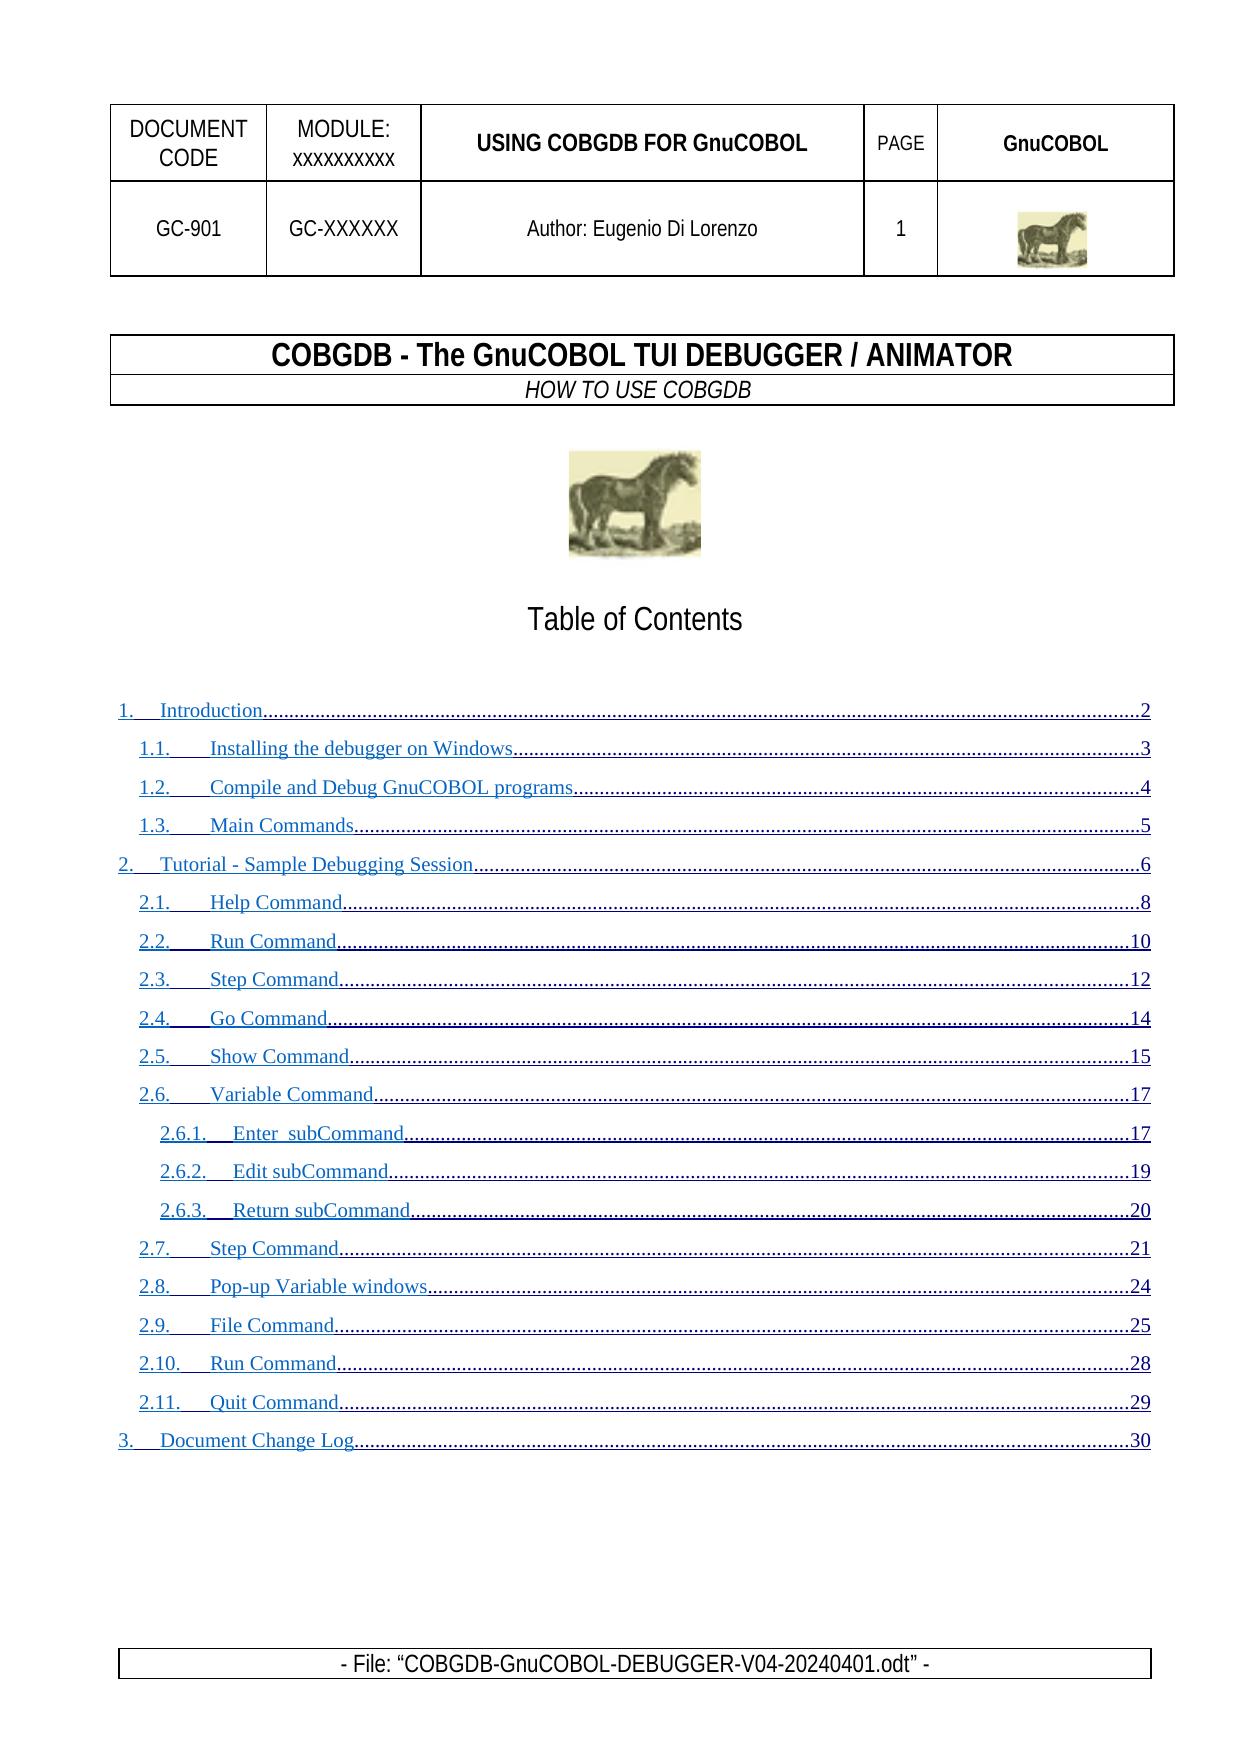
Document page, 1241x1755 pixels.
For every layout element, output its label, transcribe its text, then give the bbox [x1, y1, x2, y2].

text 1. Introduction 2 [118, 695, 1152, 723]
table_header COBGDB - The GnuCOBOL TUI DEBUGGER / ANIMATOR [111, 336, 1173, 374]
table_cell HOW TO USE COBGDB [111, 375, 1173, 404]
text 2. Tutorial - Sample Debugging Session 6 [118, 849, 1152, 877]
text 2.6. Variable Command 17 [139, 1079, 1152, 1107]
text 2.11. Quit Command 29 [139, 1387, 1152, 1415]
text 2.6.1. Enter subCommand 17 [160, 1118, 1152, 1146]
text 1.1. Installing the debugger on Windows 3 [139, 733, 1152, 762]
text 1.3. Main Commands 5 [139, 810, 1152, 838]
text 2.2. Run Command 10 [139, 926, 1152, 954]
text 2.6.3. Return subCommand 20 [160, 1195, 1152, 1223]
text Table of Contents [118, 599, 1152, 638]
text 3. Document Change Log 30 [118, 1425, 1152, 1453]
text 2.8. Pop-up Variable windows 24 [139, 1272, 1152, 1300]
text 2.7. Step Command 21 [139, 1233, 1152, 1261]
text 1.2. Compile and Debug GnuCOBOL programs 4 [139, 772, 1152, 800]
text 2.6.2. Edit subCommand 19 [160, 1156, 1152, 1184]
text 2.4. Go Command 14 [139, 1003, 1152, 1031]
text 2.5. Show Command 15 [139, 1041, 1152, 1069]
text 2.10. Run Command 28 [139, 1348, 1152, 1377]
text 2.1. Help Command 8 [139, 887, 1152, 915]
text 2.3. Step Command 12 [139, 964, 1152, 992]
text 2.9. File Command 25 [139, 1310, 1152, 1338]
